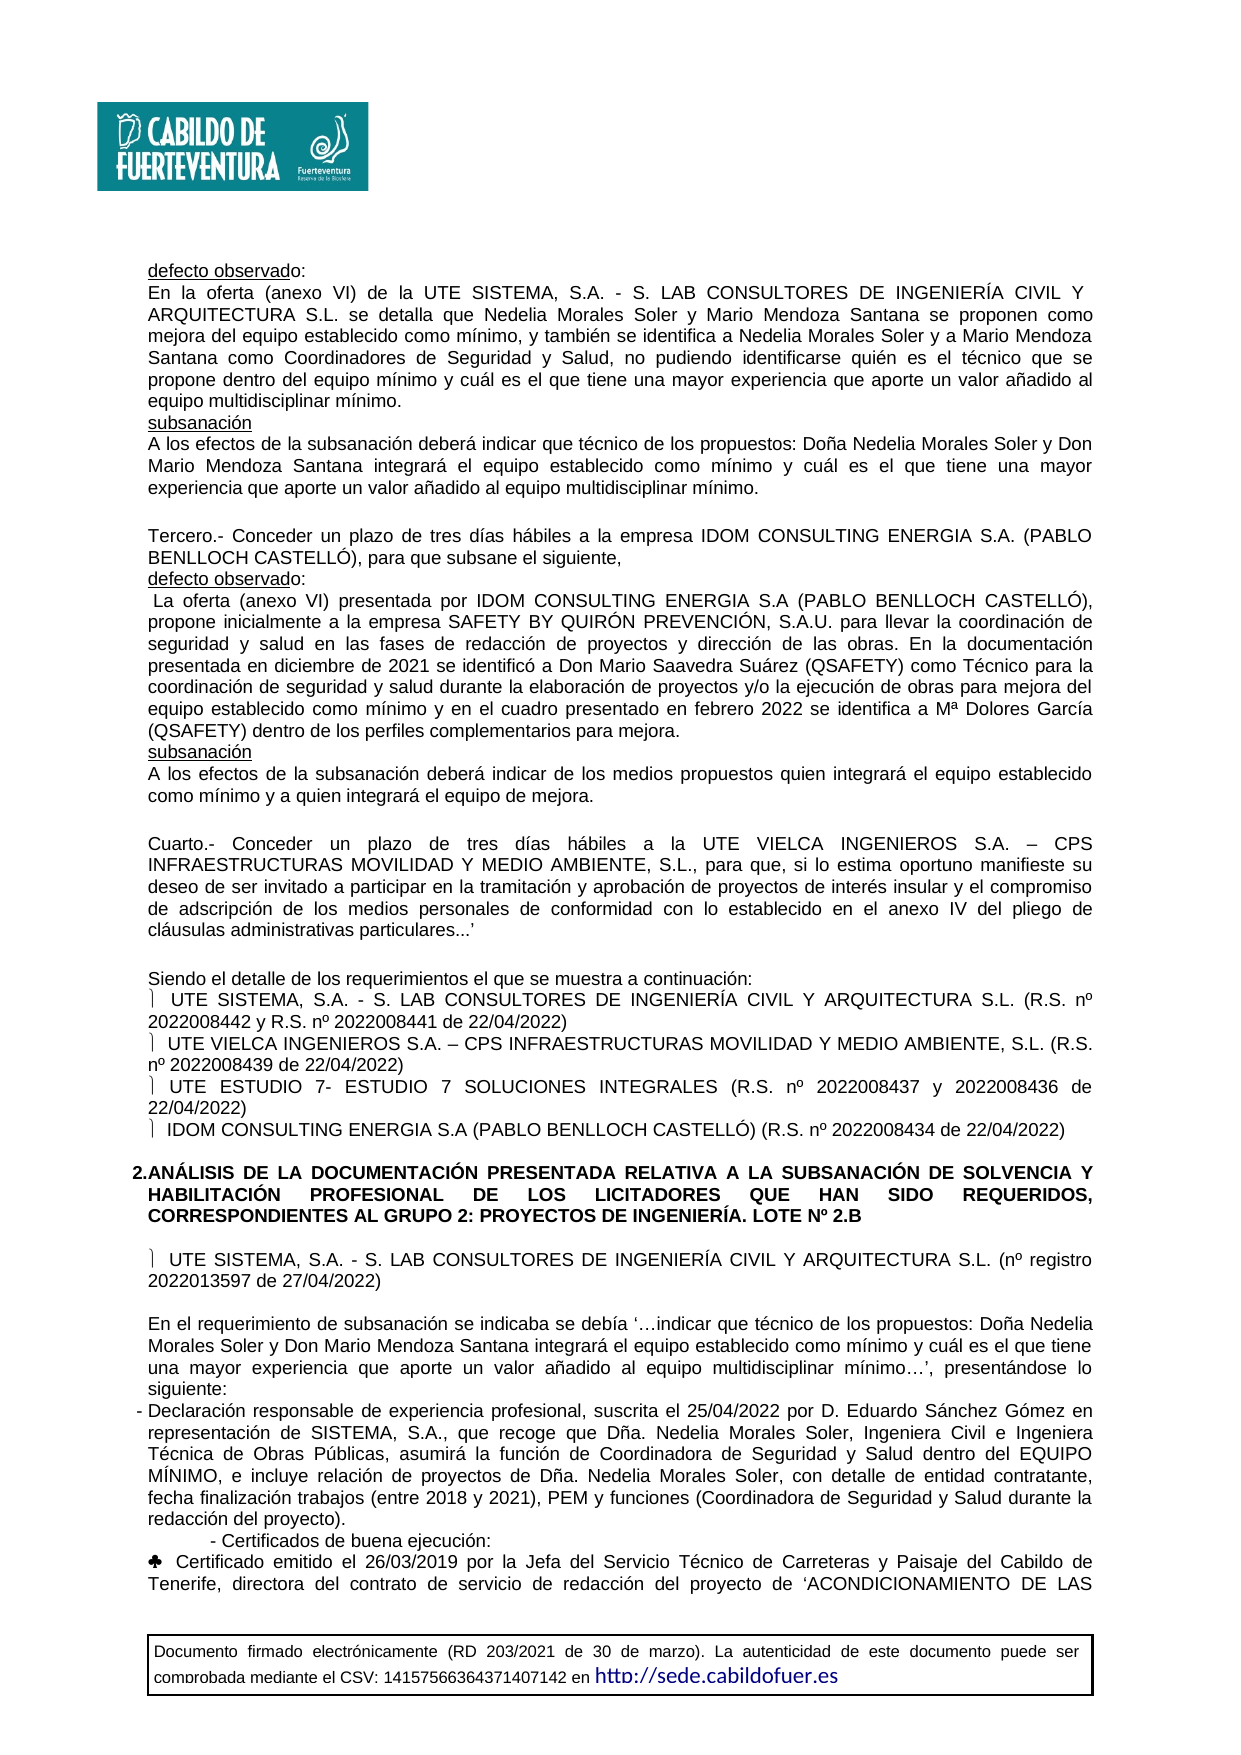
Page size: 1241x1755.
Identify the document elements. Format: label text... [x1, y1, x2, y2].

text subsanación [148, 741, 1107, 763]
text defecto observado: [148, 568, 1107, 589]
text ARQUITECTURA S.L. se detalla que Nedelia Morales Soler y Mario Mendoza Santana se proponen como mejora del equipo establecido como mínimo, y también se identifica a Nedelia Morales Soler y a Mario Mendoza Santana como Coordinadores de Seguridad y Salud, no pudiendo identificarse quién es el técnico que se propone dentro del equipo mínimo y cuál es el que tiene una mayor experiencia que aporte un valor añadido al equipo multidisciplinar mínimo. [148, 303, 1093, 412]
text En el requerimiento de subsanación se indicaba se debía ‘…indicar que técnico de los propuestos: Doña Nedelia Morales Soler y Don Mario Mendoza Santana integrará el equipo establecido como mínimo y cuál es el que tiene una mayor experiencia que aporte un valor añadido al equipo multidisciplinar mínimo…’, presentándose lo siguiente: [148, 1313, 1093, 1400]
list Certificados de buena ejecución: [210, 1530, 1107, 1551]
text UTE ESTUDIO 7- ESTUDIO 7 SOLUCIONES INTEGRALES (R.S. nº 2022008437 y 2022008436 de 22/04/2022) [148, 1076, 1093, 1119]
text La oferta (anexo VI) presentada por IDOM CONSULTING ENERGIA S.A (PABLO BENLLOCH CASTELLÓ), propone inicialmente a la empresa SAFETY BY QUIRÓN PREVENCIÓN, S.A.U. para llevar la coordinación de seguridad y salud en las fases de redacción de proyectos y dirección de las obras. En la documentación presentada en diciembre de 2021 se identificó a Don Mario Saavedra Suárez (QSAFETY) como Técnico para la coordinación de seguridad y salud durante la elaboración de proyectos y/o la ejecución de obras para mejora del equipo establecido como mínimo y en el cuadro presentado en febrero 2022 se identifica a Mª Dolores García (QSAFETY) dentro de los perfiles complementarios para mejora. [148, 589, 1093, 741]
text Siendo el detalle de los requerimientos el que se muestra a continuación: [148, 967, 1107, 989]
text UTE SISTEMA, S.A. - S. LAB CONSULTORES DE INGENIERÍA CIVIL Y ARQUITECTURA S.L. (nº registro 2022013597 de 27/04/2022) [148, 1248, 1093, 1292]
list Declaración responsable de experiencia profesional, suscrita el 25/04/2022 por D. Eduardo Sánchez Gómez en representación de SISTEMA, S.A., que recoge que Dña. Nedelia Morales Soler, Ingeniera Civil e Ingeniera Técnica de Obras Públicas, asumirá la función de Coordinadora de Seguridad y Salud dentro del EQUIPO MÍNIMO, e incluye relación de proyectos de Dña. Nedelia Morales Soler, con detalle de entidad contratante, fecha finalización trabajos (entre 2018 y 2021), PEM y funciones (Coordinadora de Seguridad y Salud durante la redacción del proyecto). [136, 1400, 1093, 1530]
text Certificado emitido el 26/03/2019 por la Jefa del Servicio Técnico de Carreteras y Paisaje del Cabildo de Tenerife, directora del contrato de servicio de redacción del proyecto de ‘ACONDICIONAMIENTO DE LAS [148, 1551, 1093, 1594]
text En la oferta (anexo VI) de la UTE SISTEMA, S.A. - S. LAB CONSULTORES DE INGENIERÍA CIVIL Y [148, 282, 1107, 303]
list ANÁLISIS DE LA DOCUMENTACIÓN PRESENTADA RELATIVA A LA SUBSANACIÓN DE SOLVENCIA Y HABILITACIÓN PROFESIONAL DE LOS LICITADORES QUE HAN SIDO REQUERIDOS, CORRESPONDIENTES AL GRUPO 2: PROYECTOS DE INGENIERÍA. LOTE Nº 2.B [132, 1162, 1093, 1227]
text UTE SISTEMA, S.A. - S. LAB CONSULTORES DE INGENIERÍA CIVIL Y ARQUITECTURA S.L. (R.S. nº 2022008442 y R.S. nº 2022008441 de 22/04/2022) [148, 989, 1093, 1032]
text A los efectos de la subsanación deberá indicar que técnico de los propuestos: Doña Nedelia Morales Soler y Don Mario Mendoza Santana integrará el equipo establecido como mínimo y cuál es el que tiene una mayor experiencia que aporte un valor añadido al equipo multidisciplinar mínimo. [148, 433, 1093, 498]
text subsanación [148, 412, 1107, 433]
text Tercero.- Conceder un plazo de tres días hábiles a la empresa IDOM CONSULTING ENERGIA S.A. (PABLO BENLLOCH CASTELLÓ), para que subsane el siguiente, [148, 525, 1093, 568]
text defecto observado: [148, 260, 1107, 282]
text A los efectos de la subsanación deberá indicar de los medios propuestos quien integrará el equipo establecido como mínimo y a quien integrará el equipo de mejora. [148, 763, 1093, 806]
text IDOM CONSULTING ENERGIA S.A (PABLO BENLLOCH CASTELLÓ) (R.S. nº 2022008434 de 22/04/2022) [148, 1119, 1107, 1140]
text UTE VIELCA INGENIEROS S.A. – CPS INFRAESTRUCTURAS MOVILIDAD Y MEDIO AMBIENTE, S.L. (R.S. nº 2022008439 de 22/04/2022) [148, 1032, 1093, 1076]
text Cuarto.- Conceder un plazo de tres días hábiles a la UTE VIELCA INGENIEROS S.A. – CPS INFRAESTRUCTURAS MOVILIDAD Y MEDIO AMBIENTE, S.L., para que, si lo estima oportuno manifieste su deseo de ser invitado a participar en la tramitación y aprobación de proyectos de interés insular y el compromiso de adscripción de los medios personales de conformidad con lo establecido en el anexo IV del pliego de cláusulas administrativas particulares...’ [148, 833, 1093, 941]
